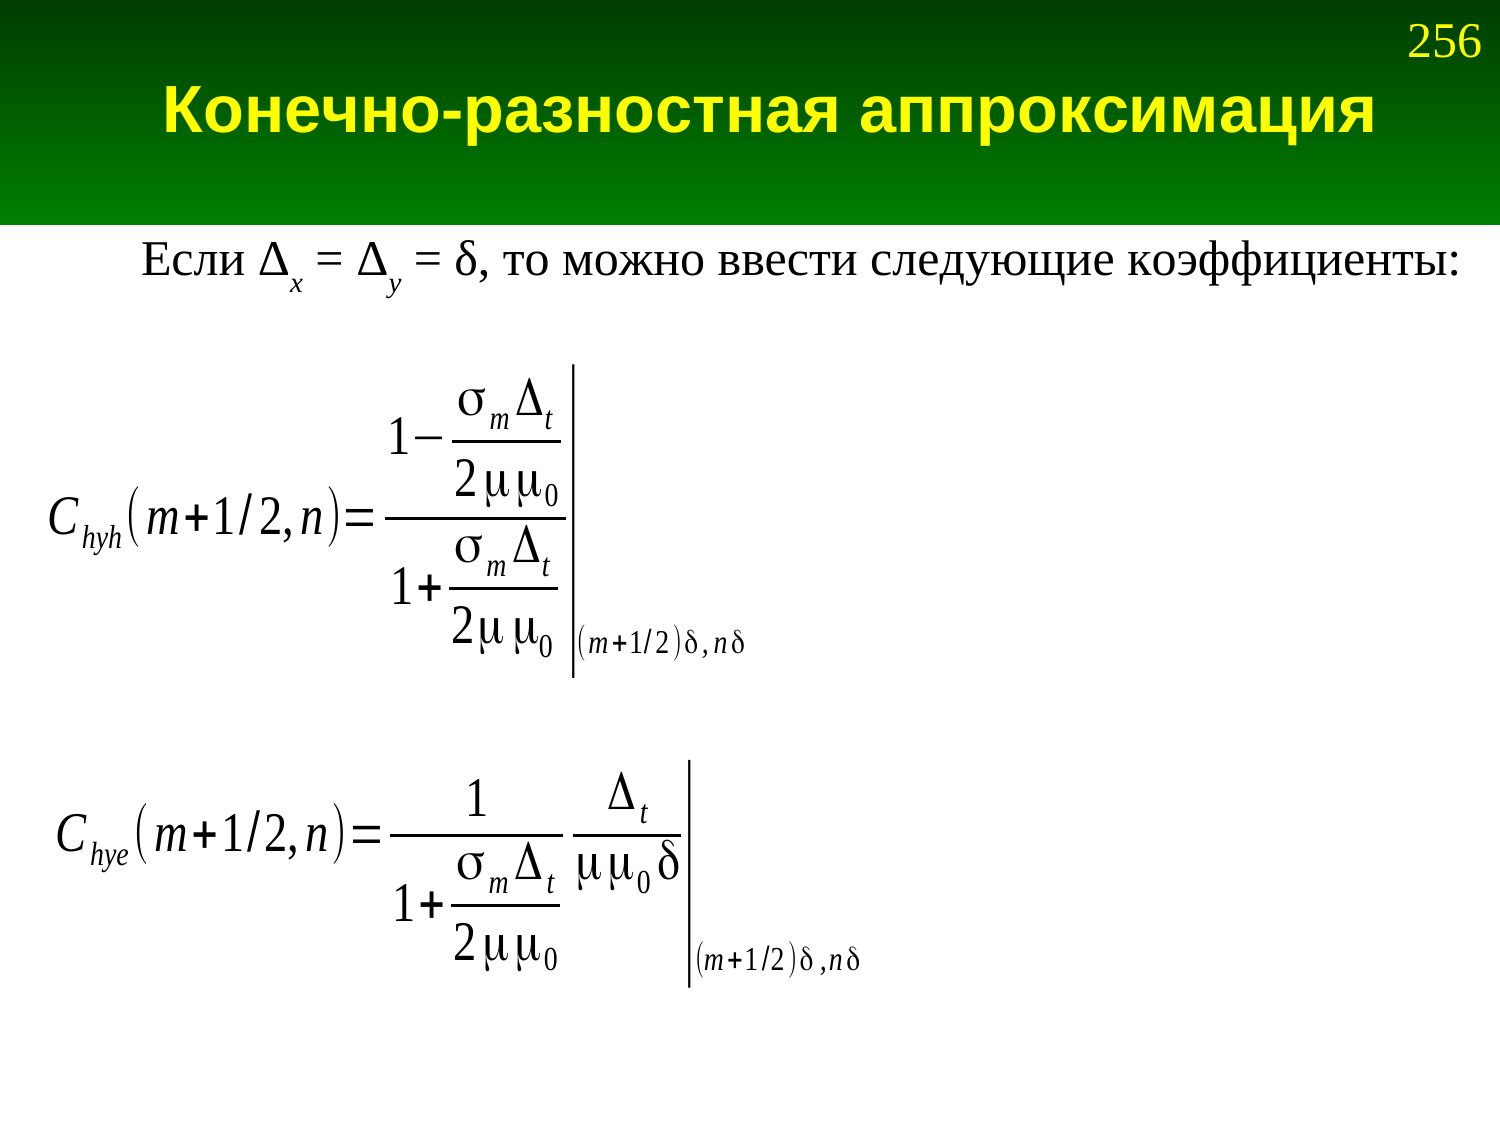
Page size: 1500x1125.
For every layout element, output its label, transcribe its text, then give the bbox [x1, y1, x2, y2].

chart [35, 359, 757, 680]
title Конечно-разностная аппроксимация [100, 7, 1441, 204]
text_box Если Δx = Δy = δ, то можно ввести следующие коэффициенты: [126, 218, 1477, 306]
chart [43, 756, 873, 991]
